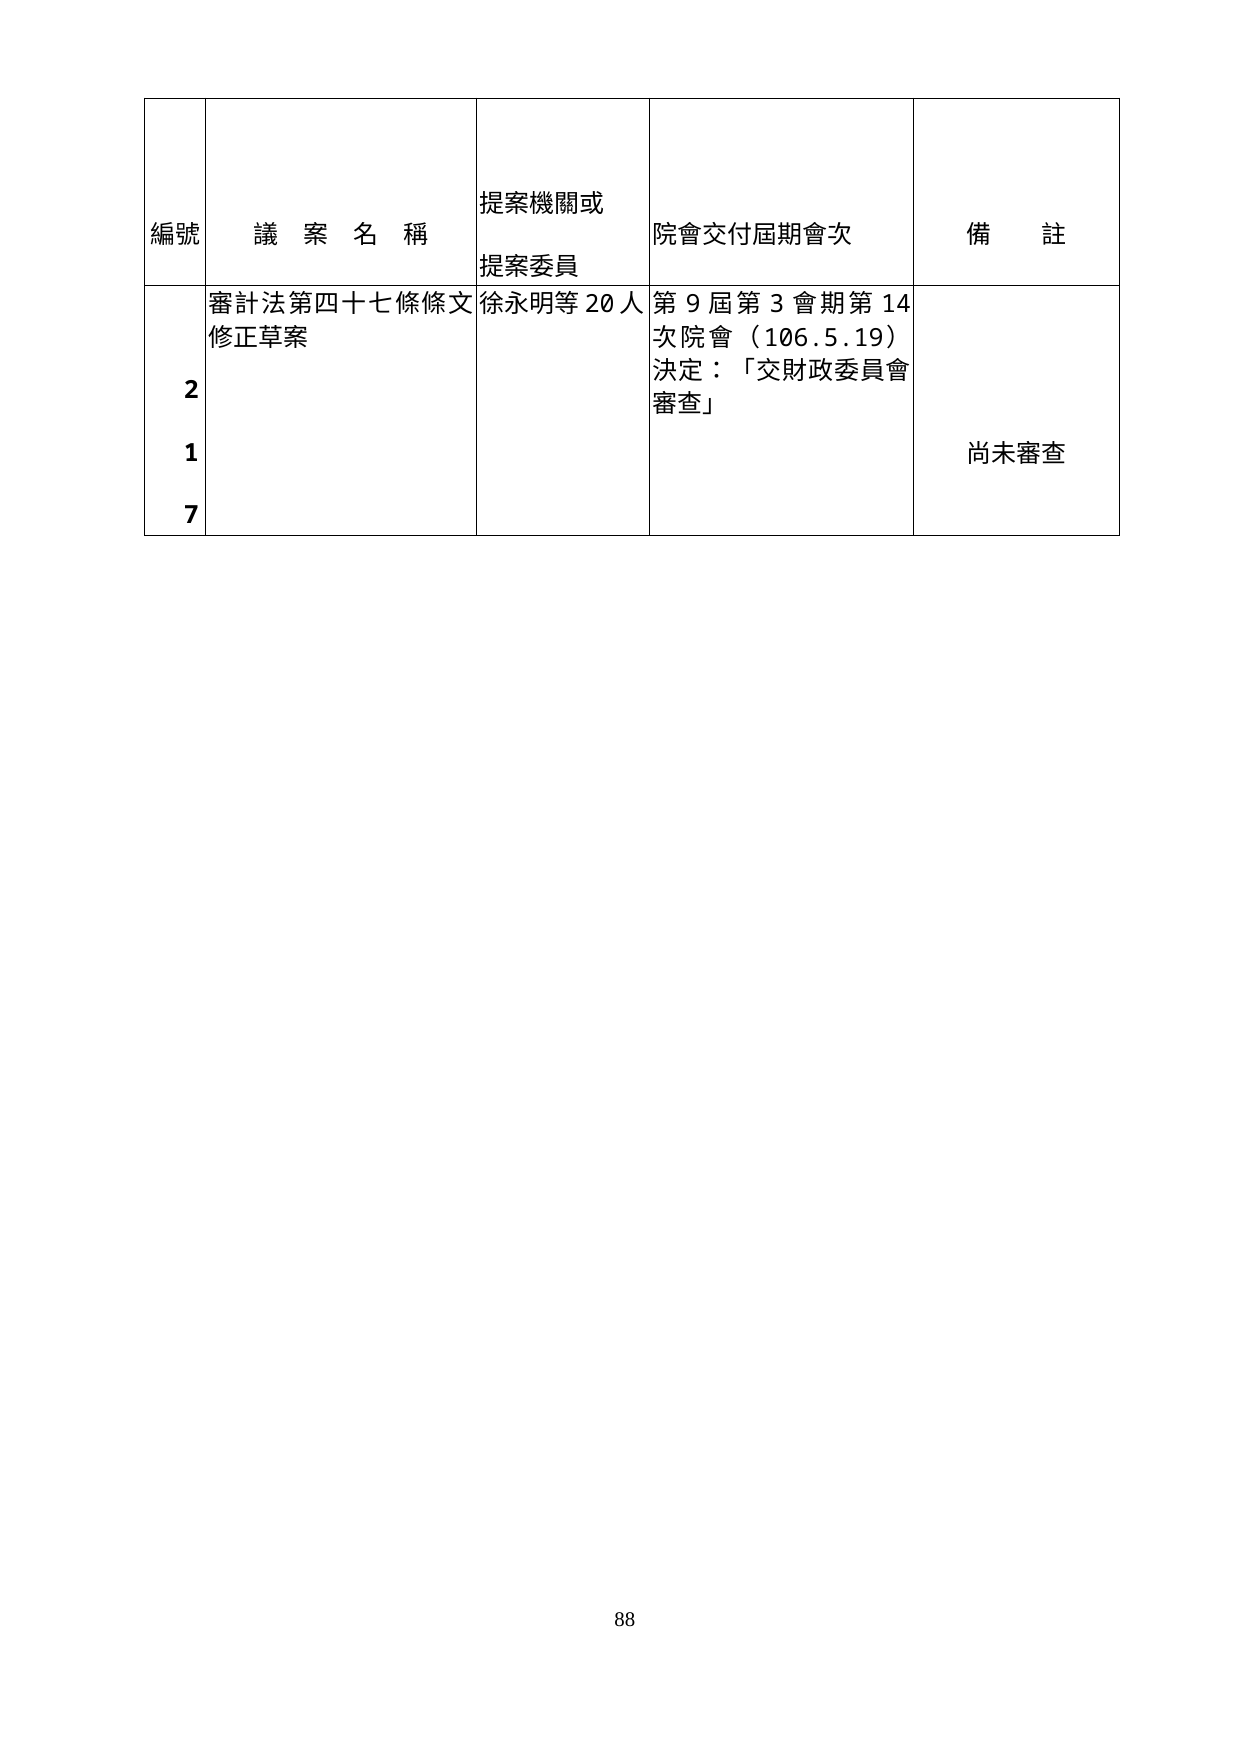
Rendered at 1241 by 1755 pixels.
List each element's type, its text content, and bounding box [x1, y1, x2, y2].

table_header 備 註 [914, 99, 1119, 285]
table_header 編號 [145, 99, 205, 285]
table_header 議 案 名 稱 [206, 99, 476, 285]
table_header 院會交付屆期會次 [650, 99, 913, 285]
table_header 提案機關或 提案委員 [477, 99, 649, 285]
table_cell 第9屆第3會期第14次院會（106.5.19）決定：「交財政委員會審查」 [650, 286, 913, 535]
table_cell [145, 286, 205, 535]
table_cell 徐永明等20人 [477, 286, 649, 535]
table_cell 審計法第四十七條條文修正草案 [206, 286, 476, 535]
table_cell 尚未審查 [914, 286, 1119, 535]
